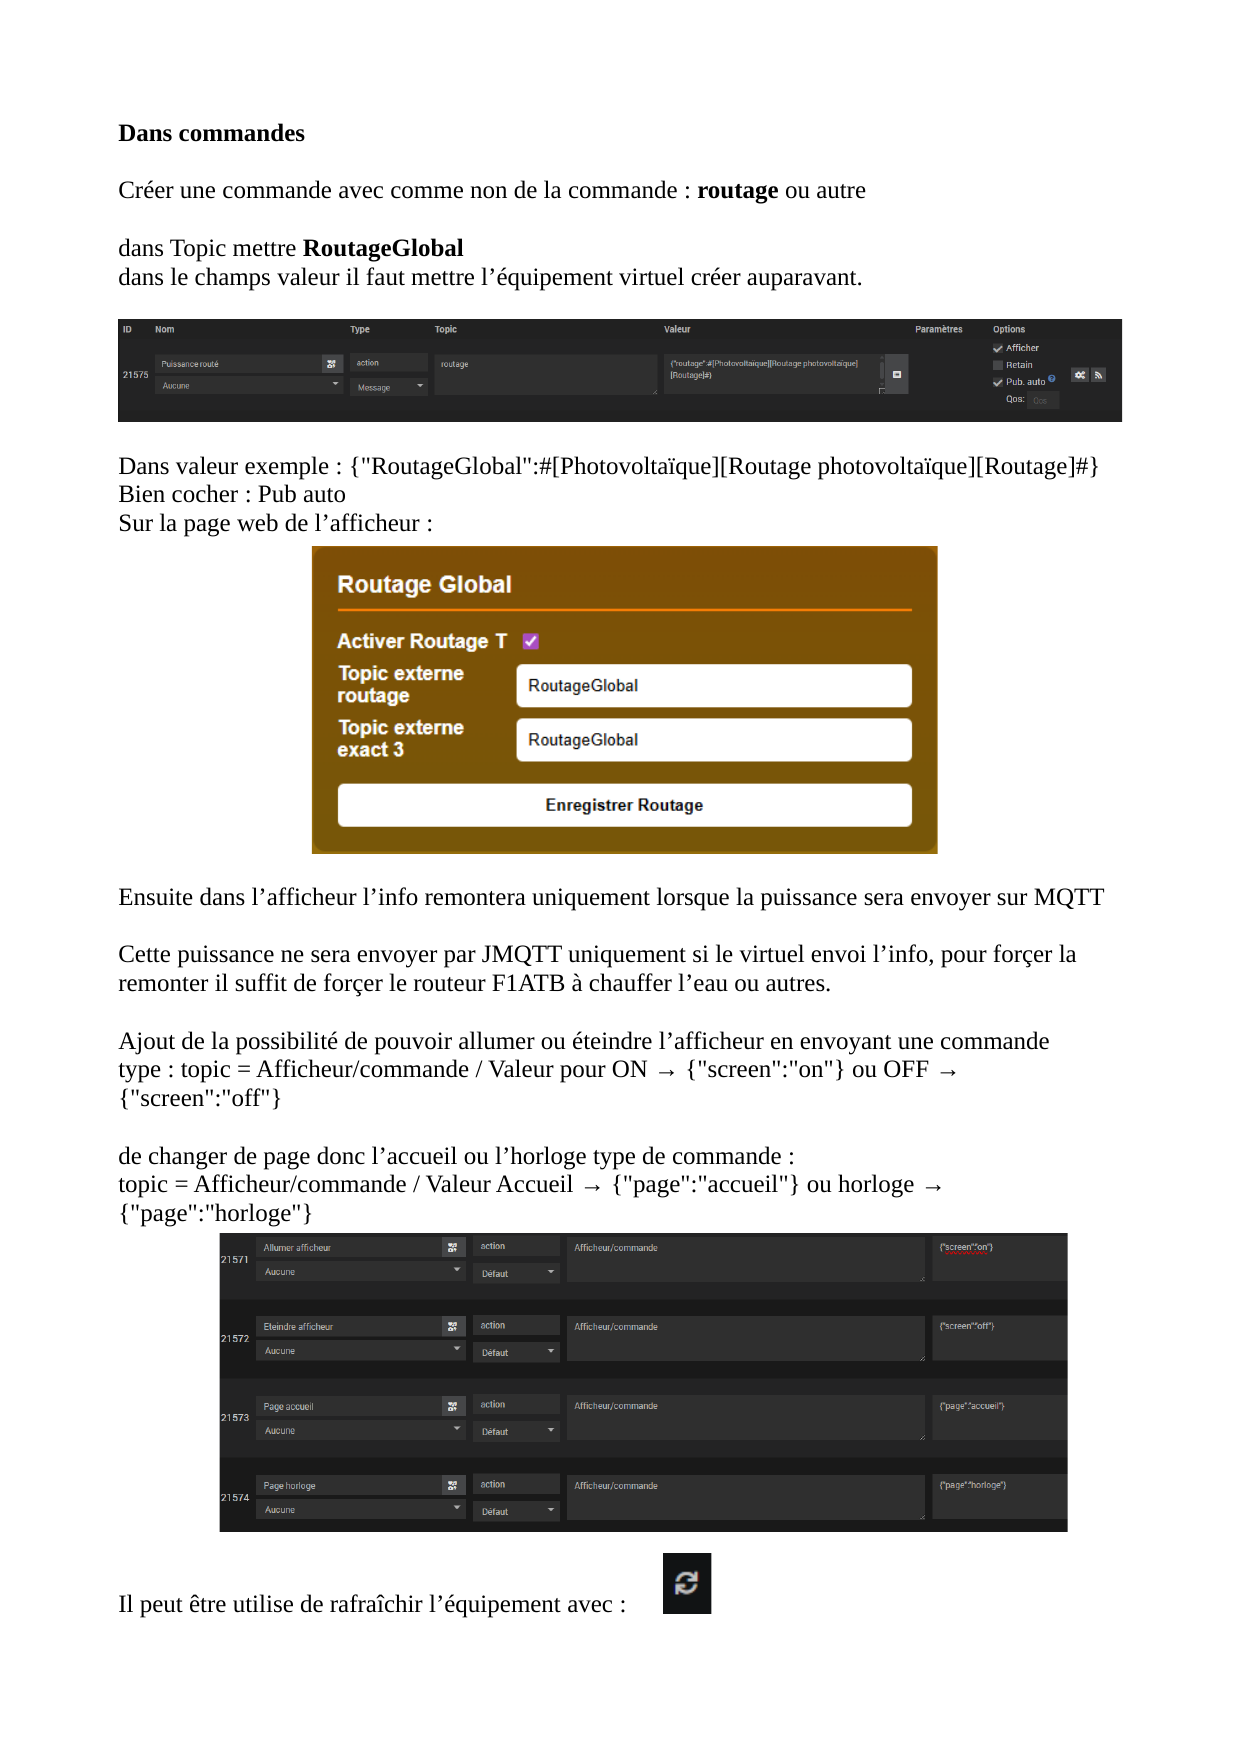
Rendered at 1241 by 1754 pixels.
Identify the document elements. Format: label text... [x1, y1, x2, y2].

text Sur la page web de l’afficheur : [118, 508, 1122, 537]
text type : topic = Afficheur/commande / Valeur pour ON → {"screen":"on"} ou OFF → {"screen":"off"} [118, 1054, 1122, 1112]
text dans Topic mettre RoutageGlobal [118, 233, 1122, 262]
text Bien cocher : Pub auto [118, 479, 1122, 508]
text Ajout de la possibilité de pouvoir allumer ou éteindre l’afficheur en envoyant une commande [118, 1026, 1122, 1054]
text Cette puissance ne sera envoyer par JMQTT uniquement si le virtuel envoi l’info, pour forçer la remonter il suffit de forçer le routeur F1ATB à chauffer l’eau ou autres. [118, 939, 1122, 997]
text Dans valeur exemple : {"RoutageGlobal":#[Photovoltaïque][Routage photovoltaïque][Routage]#} [118, 451, 1122, 479]
text dans le champs valeur il faut mettre l’équipement virtuel créer auparavant. [118, 262, 1122, 291]
picture [118, 319, 1123, 422]
picture [219, 1233, 1068, 1532]
text Créer une commande avec comme non de la commande : routage ou autre [118, 176, 1122, 204]
text topic = Afficheur/commande / Valeur Accueil → {"page":"accueil"} ou horloge → {"page":"horloge"} [118, 1169, 1122, 1227]
picture [311, 546, 938, 854]
text Il peut être utilise de rafraîchir l’équipement avec : [118, 1589, 1122, 1617]
text Dans commandes [118, 118, 1122, 147]
picture [663, 1553, 712, 1614]
text de changer de page donc l’accueil ou l’horloge type de commande : [118, 1141, 1122, 1169]
text Ensuite dans l’afficheur l’info remontera uniquement lorsque la puissance sera envoyer sur MQTT [118, 882, 1122, 911]
